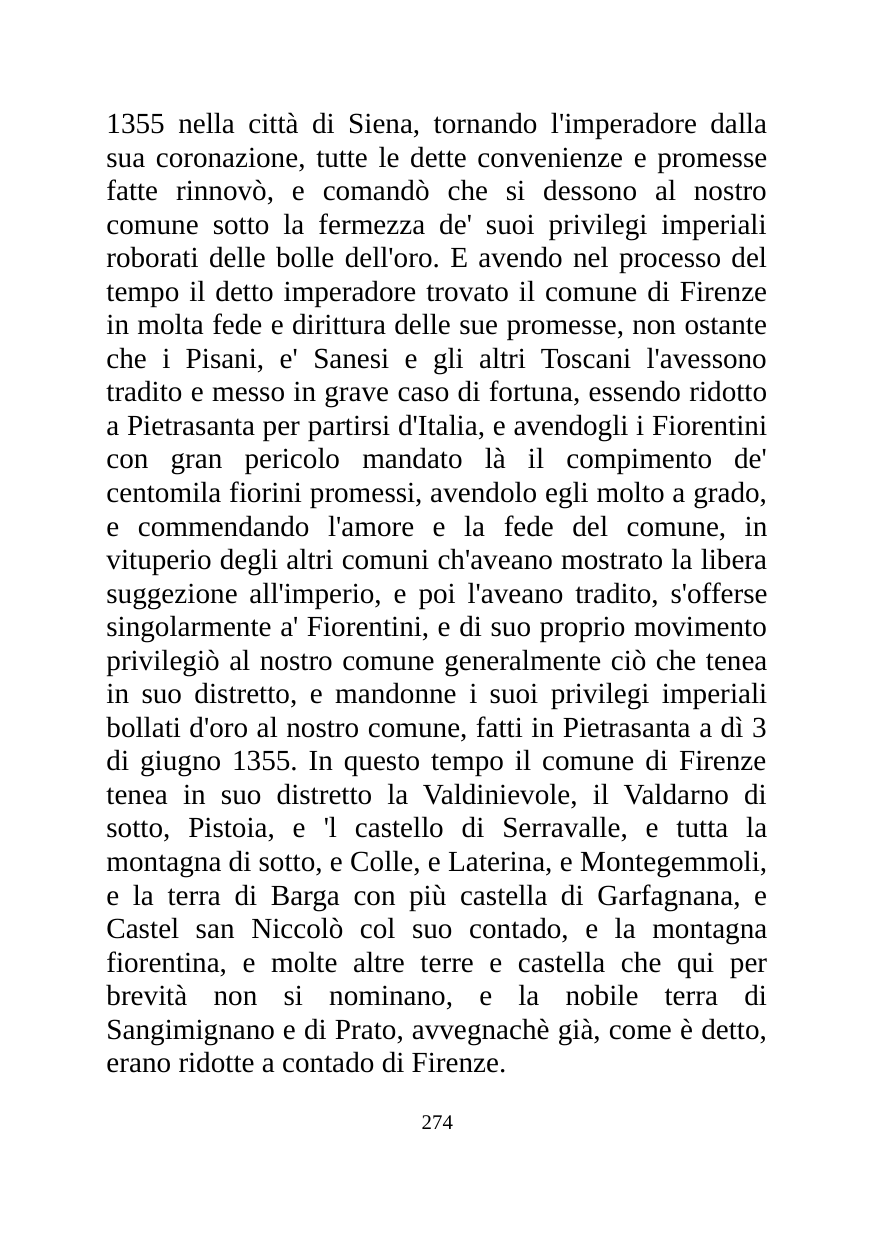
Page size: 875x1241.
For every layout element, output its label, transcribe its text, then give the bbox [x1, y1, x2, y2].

text 1355 nella città di Siena, tornando l'imperadore dalla sua coronazione, tutte le dette convenienze e promesse fatte rinnovò, e comandò che si dessono al nostro comune sotto la fermezza de' suoi privilegi imperiali roborati delle bolle dell'oro. E avendo nel processo del tempo il detto imperadore trovato il comune di Firenze in molta fede e dirittura delle sue promesse, non ostante che i Pisani, e' Sanesi e gli altri Toscani l'avessono tradito e messo in grave caso di fortuna, essendo ridotto a Pietrasanta per partirsi d'Italia, e avendogli i Fiorentini con gran pericolo mandato là il compimento de' centomila fiorini promessi, avendolo egli molto a grado, e commendando l'amore e la fede del comune, in vituperio degli altri comuni ch'aveano mostrato la libera suggezione all'imperio, e poi l'aveano tradito, s'offerse singolarmente a' Fiorentini, e di suo proprio movimento privilegiò al nostro comune generalmente ciò che tenea in suo distretto, e mandonne i suoi privilegi imperiali bollati d'oro al nostro comune, fatti in Pietrasanta a dì 3 di giugno 1355. In questo tempo il comune di Firenze tenea in suo distretto la Valdinievole, il Valdarno di sotto, Pistoia, e 'l castello di Serravalle, e tutta la montagna di sotto, e Colle, e Laterina, e Montegemmoli, e la terra di Barga con più castella di Garfagnana, e Castel san Niccolò col suo contado, e la montagna fiorentina, e molte altre terre e castella che qui per brevità non si nominano, e la nobile terra di Sangimignano e di Prato, avvegnachè già, come è detto, erano ridotte a contado di Firenze. [106, 106, 768, 1079]
